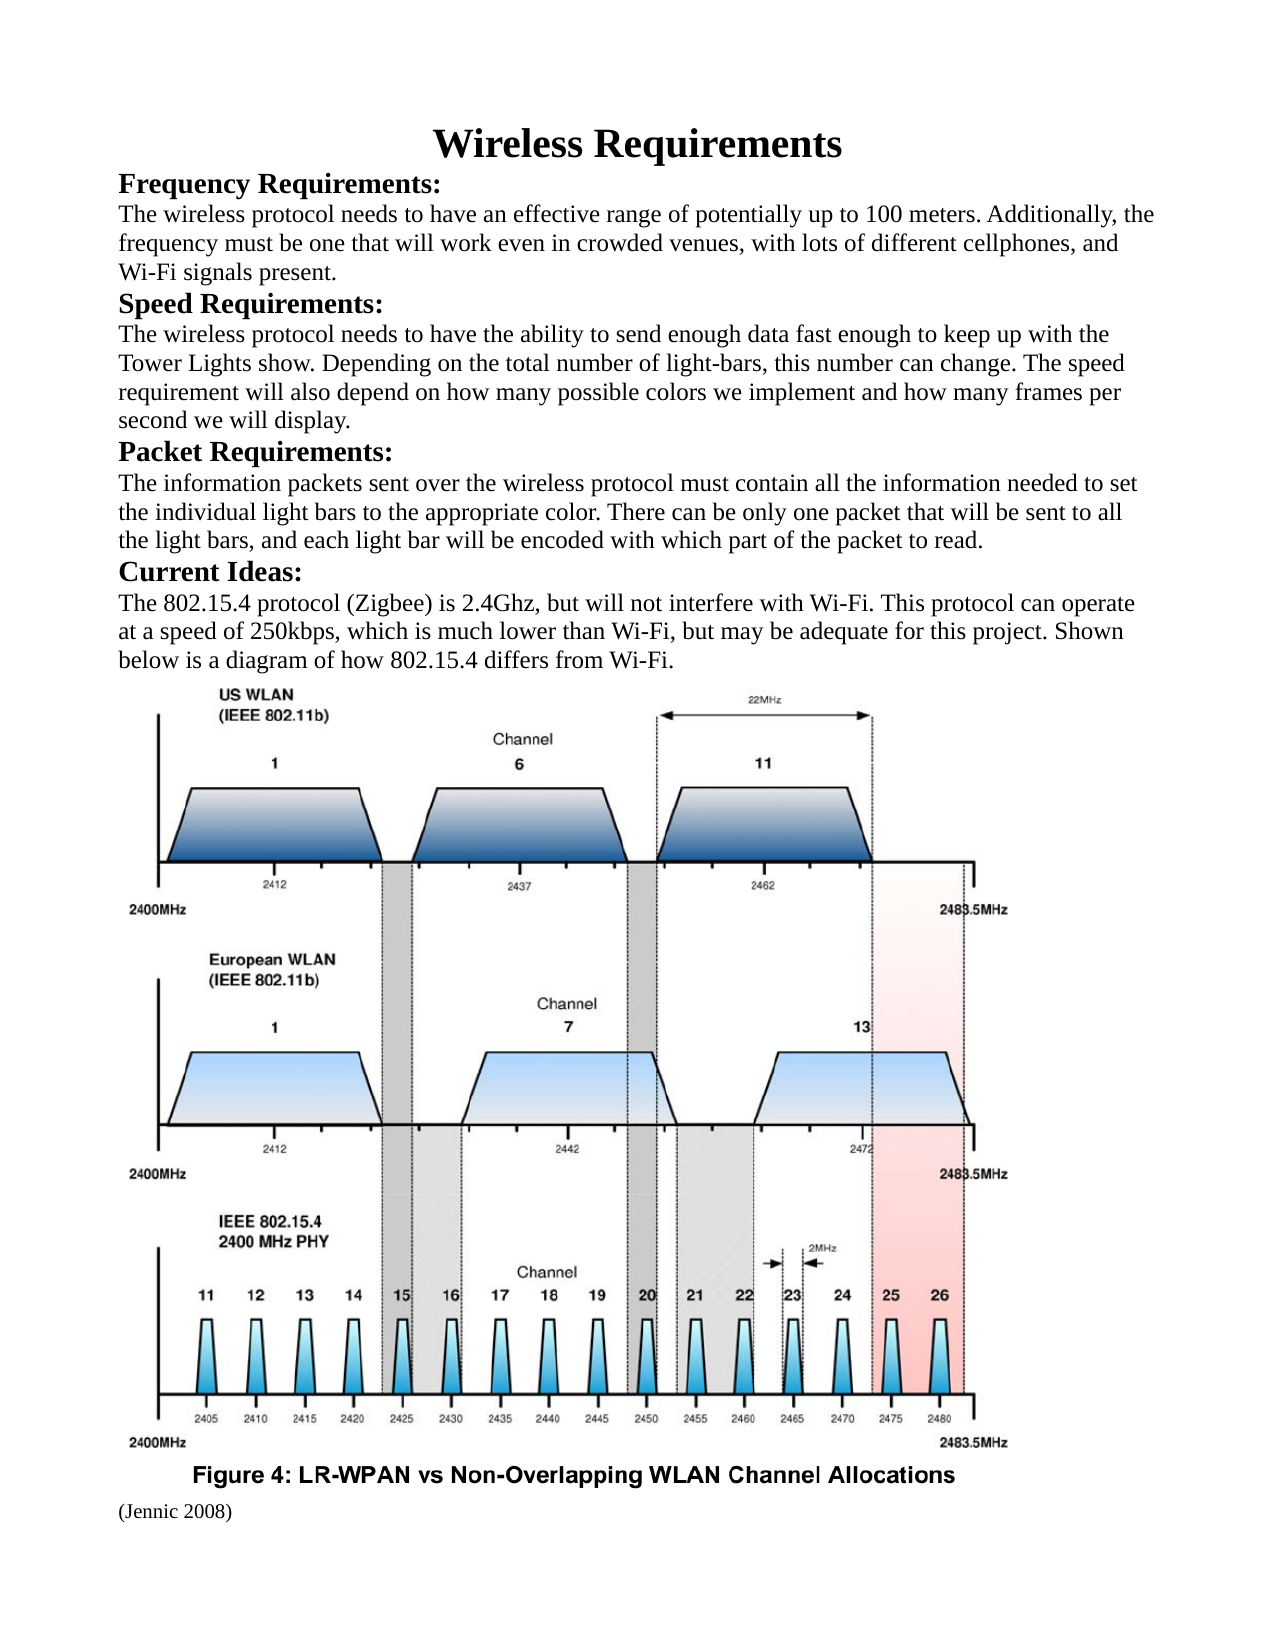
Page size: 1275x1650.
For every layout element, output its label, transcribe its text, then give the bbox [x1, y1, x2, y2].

text Speed Requirements: [118, 286, 1157, 319]
text The 802.15.4 protocol (Zigbee) is 2.4Ghz, but will not interfere with Wi-Fi. This protocol can operate at a speed of 250kbps, which is much lower than Wi-Fi, but may be adequate for this project. Shown below is a diagram of how 802.15.4 differs from Wi-Fi. [118, 588, 1157, 674]
text Frequency Requirements: [118, 166, 1157, 199]
text The information packets sent over the wireless protocol must contain all the information needed to set the individual light bars to the appropriate color. There can be only one packet that will be sent to all the light bars, and each light bar will be encoded with which part of the packet to read. [118, 468, 1157, 554]
text Packet Requirements: [118, 434, 1157, 468]
picture [120, 676, 1015, 1493]
text (Jennic 2008) [118, 1499, 1157, 1523]
text Current Ideas: [118, 554, 1157, 588]
text The wireless protocol needs to have the ability to send enough data fast enough to keep up with the Tower Lights show. Depending on the total number of light-bars, this number can change. The speed requirement will also depend on how many possible colors we implement and how many frames per second we will display. [118, 319, 1157, 434]
text Wireless Requirements [118, 118, 1157, 166]
text The wireless protocol needs to have an effective range of potentially up to 100 meters. Additionally, the frequency must be one that will work even in crowded venues, with lots of different cellphones, and Wi-Fi signals present. [118, 199, 1157, 286]
